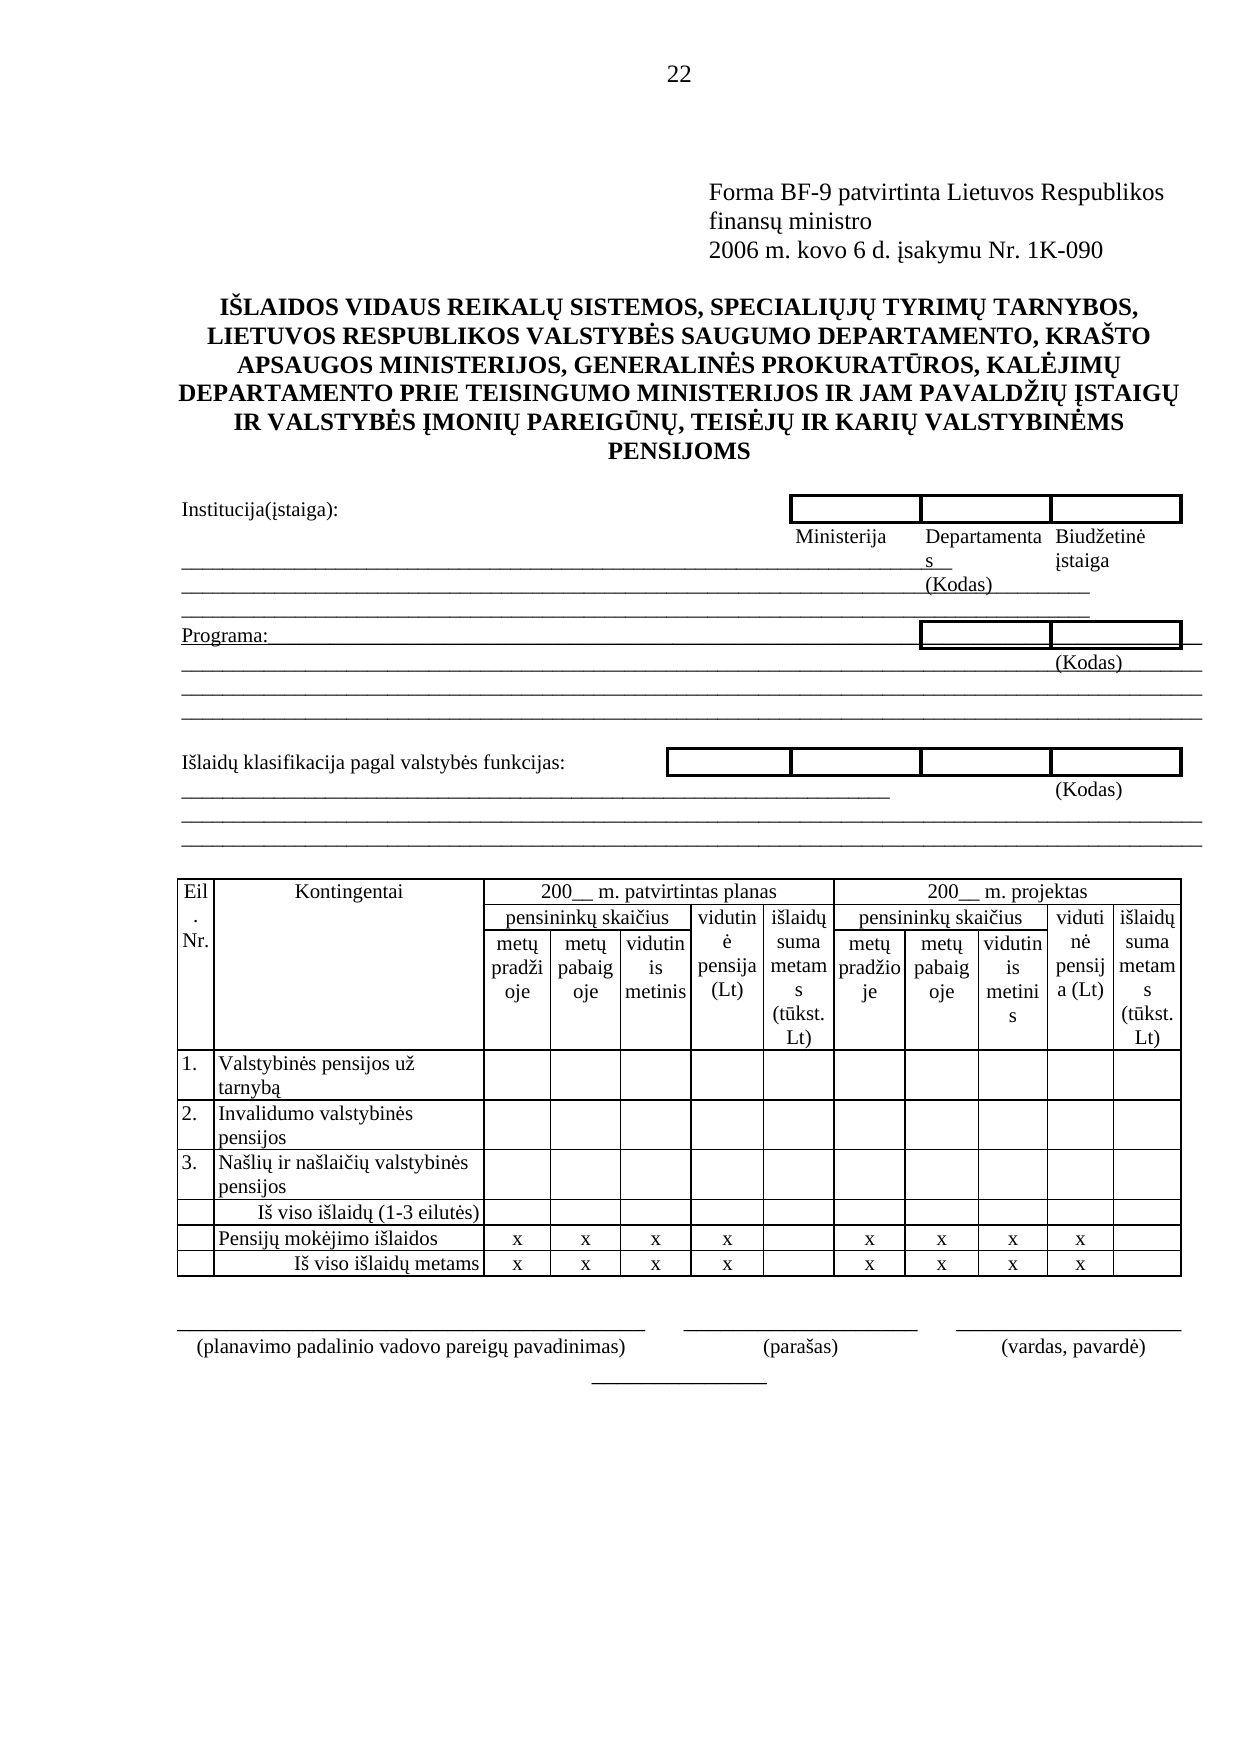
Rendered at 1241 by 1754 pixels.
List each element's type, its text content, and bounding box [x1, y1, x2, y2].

table_cell metų pradžioje [485, 931, 550, 1049]
table_header Kontingentai [215, 880, 483, 1049]
table_cell [485, 1101, 550, 1149]
table_cell x [1043, 1226, 1047, 1250]
table_cell [764, 1226, 768, 1250]
table_cell [1053, 750, 1179, 774]
text (planavimo padalinio vadovo pareigų pavadinimas) (parašas) (vardas, pavardė) [177, 1334, 1181, 1358]
table_cell [1051, 596, 1055, 617]
table_cell 2. [178, 1101, 213, 1149]
table_cell [764, 1150, 833, 1198]
table_cell [546, 1200, 550, 1224]
table_cell [906, 1051, 978, 1099]
table_header Institucija(įstaiga): [177, 494, 789, 521]
table_cell [485, 1150, 550, 1198]
table_cell [979, 1051, 1047, 1099]
table_cell [1177, 723, 1181, 747]
table_cell [485, 1051, 550, 1099]
table_cell [1114, 1226, 1118, 1250]
table_cell __ [177, 596, 181, 620]
table_cell [1047, 596, 1051, 617]
table_cell [917, 723, 921, 747]
table_cell [1177, 596, 1181, 620]
table_cell vidutinė pensija (Lt) [1048, 905, 1113, 1049]
table_cell [692, 1051, 763, 1099]
table_cell metų pabaigoje [551, 931, 620, 1049]
table_cell Išlaidų klasifikacija pagal valstybės funkcijas: [177, 747, 666, 774]
table_header Eil. Nr. [178, 880, 213, 1049]
table_cell [692, 1150, 763, 1198]
table_cell [791, 723, 795, 747]
table_cell x [1109, 1251, 1113, 1275]
table_cell [764, 1251, 768, 1275]
table_cell [764, 1051, 833, 1099]
table_cell x [546, 1251, 550, 1275]
table_cell x [616, 1251, 620, 1275]
table_cell x [551, 1226, 555, 1250]
table_cell x [1109, 1226, 1113, 1250]
table_cell __ [917, 572, 921, 593]
table_cell [1114, 1200, 1118, 1224]
table_cell [1051, 572, 1055, 593]
table_cell x [759, 1251, 763, 1275]
table_cell __ [177, 572, 181, 596]
table_cell __ [177, 801, 181, 825]
table_cell __ [1177, 674, 1181, 695]
table_cell vidutinis metinis [979, 931, 1047, 1049]
table_cell __ [1047, 650, 1051, 671]
table_cell __ [177, 825, 181, 849]
table_cell 1. [178, 1051, 213, 1099]
table_cell x [974, 1226, 978, 1250]
table_cell x [551, 1251, 555, 1275]
table_cell [921, 596, 925, 617]
table_cell [793, 750, 919, 774]
table_cell __ [1177, 801, 1181, 822]
table_cell [621, 1051, 690, 1099]
table_cell 3. [178, 1150, 213, 1198]
table_header [1053, 497, 1179, 521]
table_cell [616, 1200, 620, 1224]
table_cell metų pradžioje [835, 931, 904, 1049]
table_cell [974, 1200, 978, 1224]
table_cell [1114, 1101, 1180, 1149]
table_cell __ [177, 521, 791, 572]
table_cell [921, 723, 925, 747]
text 2006 m. kovo 6 d. įsakymu Nr. 1K-090 [177, 235, 1181, 263]
table_cell [1048, 1101, 1113, 1149]
table_cell [621, 1150, 690, 1198]
table_cell [1114, 1251, 1118, 1275]
table_cell [692, 1101, 763, 1149]
table_cell Ministerija [791, 524, 921, 569]
table_cell [923, 623, 1049, 644]
text Forma BF-9 patvirtinta Lietuvos Respublikos [177, 177, 1181, 206]
table_cell x [759, 1226, 763, 1250]
table_cell metų pabaigoje [906, 931, 978, 1049]
table_cell [787, 777, 791, 798]
table_cell [791, 777, 795, 798]
table_header [793, 497, 919, 521]
table_cell x [616, 1226, 620, 1250]
table_cell [551, 1101, 620, 1149]
table_cell [177, 723, 181, 747]
text ______________ [177, 1358, 1181, 1387]
table_cell vidutinis metinis [621, 931, 690, 1049]
table_cell [1109, 1200, 1113, 1224]
table_cell vidutinė pensija (Lt) [692, 905, 763, 1049]
table_cell [1043, 1200, 1047, 1224]
table_cell [667, 777, 671, 798]
text IŠLAIDOS VIDAUS REIKALŲ SISTEMOS, SPECIALIŲJŲ TYRIMŲ TARNYBOS, LIETUVOS RESPUBLIKOS VALSTYBĖS SAUGUMO DEPARTAMENTO, KRAŠTO APSAUGOS MINISTERIJOS, GENERALINĖS PROKURATŪROS, KALĖJIMŲ DEPARTAMENTO PRIE TEISINGUMO MINISTERIJOS IR JAM PAVALDŽIŲ ĮSTAIGŲ IR VALSTYBĖS ĮMONIŲ PAREIGŪNŲ, TEISĖJŲ IR KARIŲ VALSTYBINĖMS PENSIJOMS [177, 292, 1181, 465]
table_cell x [546, 1226, 550, 1250]
table_cell [917, 777, 921, 801]
table_cell [906, 1150, 978, 1198]
table_cell [835, 1150, 904, 1198]
table_cell [1048, 1051, 1113, 1099]
table_cell [551, 1150, 620, 1198]
table_cell x [1043, 1251, 1047, 1275]
table_cell [1047, 777, 1051, 801]
table_cell [979, 1150, 1047, 1198]
table_cell [759, 1200, 763, 1224]
table_cell x [974, 1251, 978, 1275]
table_cell [551, 1200, 555, 1224]
table_cell [1047, 723, 1051, 747]
table_cell [787, 723, 791, 747]
table_cell [764, 1101, 833, 1149]
table_cell [551, 1051, 620, 1099]
table_cell [923, 750, 1049, 774]
table_cell Programa: [177, 620, 919, 647]
table_cell [1051, 723, 1055, 747]
table_cell __ [1177, 825, 1181, 846]
table_cell [835, 1051, 904, 1099]
table_cell [1177, 572, 1181, 596]
table_cell __ [177, 674, 181, 698]
table_cell __ [177, 699, 181, 722]
text finansų ministro [177, 206, 1181, 235]
table_cell [1114, 1051, 1180, 1099]
table_cell [906, 1101, 978, 1149]
table_cell [1048, 1150, 1113, 1198]
table_cell [621, 1101, 690, 1149]
table_cell __ [917, 596, 921, 617]
table_cell [979, 1101, 1047, 1149]
table_cell [835, 1101, 904, 1149]
table_header [923, 497, 1049, 521]
table_cell [1053, 623, 1179, 644]
table_cell [764, 1200, 768, 1224]
table_cell __ [177, 774, 667, 801]
table_cell [921, 777, 925, 801]
table_cell __ [1177, 699, 1181, 719]
table_cell [1114, 1150, 1180, 1198]
table_cell __ [177, 647, 919, 674]
